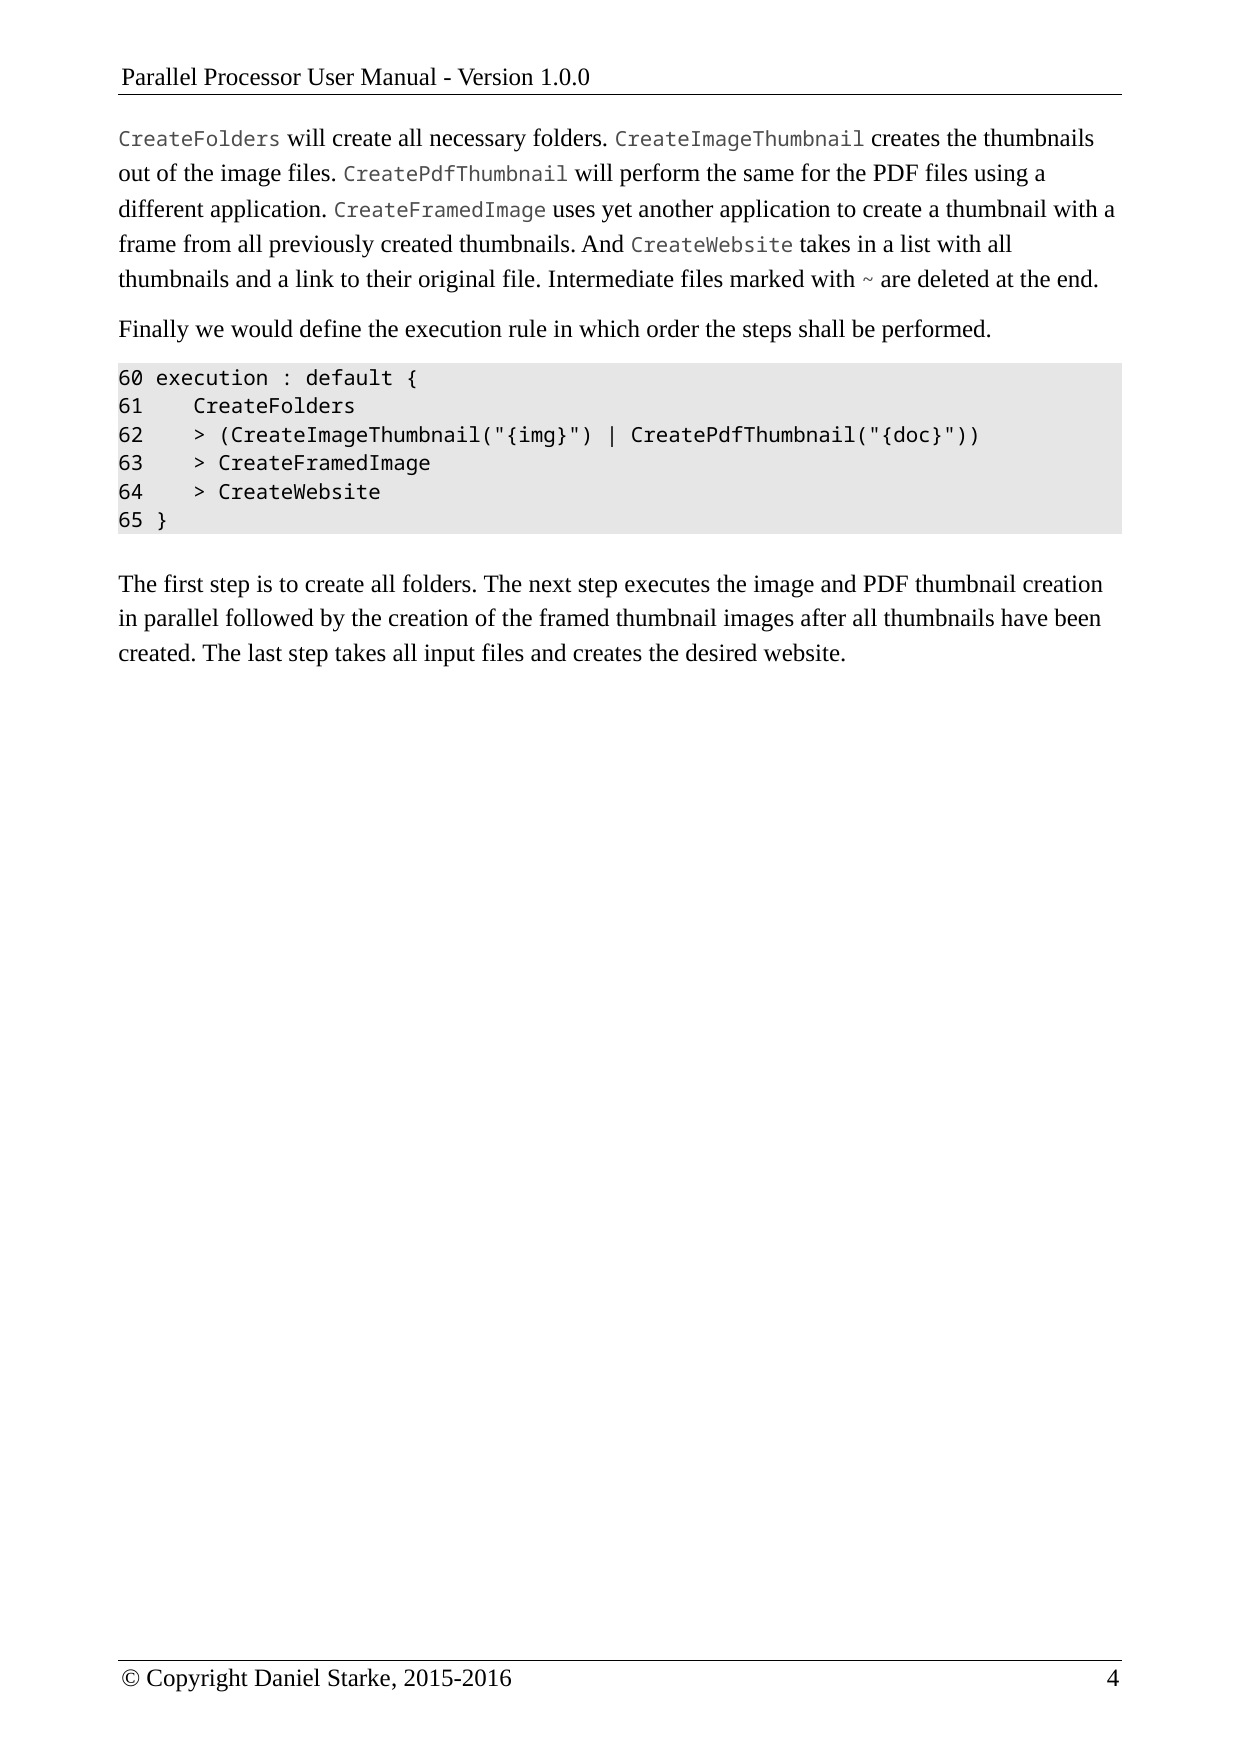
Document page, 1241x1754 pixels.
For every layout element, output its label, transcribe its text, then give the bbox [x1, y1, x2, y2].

text CreateFolders will create all necessary folders. CreateImageThumbnail creates the thumbnails out of the image files. CreatePdfThumbnail will perform the same for the PDF files using a different application. CreateFramedImage uses yet another application to create a thumbnail with a frame from all previously created thumbnails. And CreateWebsite takes in a list with all thumbnails and a link to their original file. Intermediate files marked with ~ are deleted at the end. [118, 123, 1122, 293]
text The first step is to create all folders. The next step executes the image and PDF thumbnail creation in parallel followed by the creation of the framed thumbnail images after all thumbnails have been created. The last step takes all input files and creates the desired website. [118, 569, 1122, 667]
text 60 execution : default { 61 CreateFolders 62 > (CreateImageThumbnail("{img}") | CreatePdfThumbnail("{doc}")) 63 > CreateFramedImage 64 > CreateWebsite 65 } [118, 363, 1122, 534]
text Finally we would define the execution rule in which order the steps shall be performed. [118, 314, 1122, 343]
